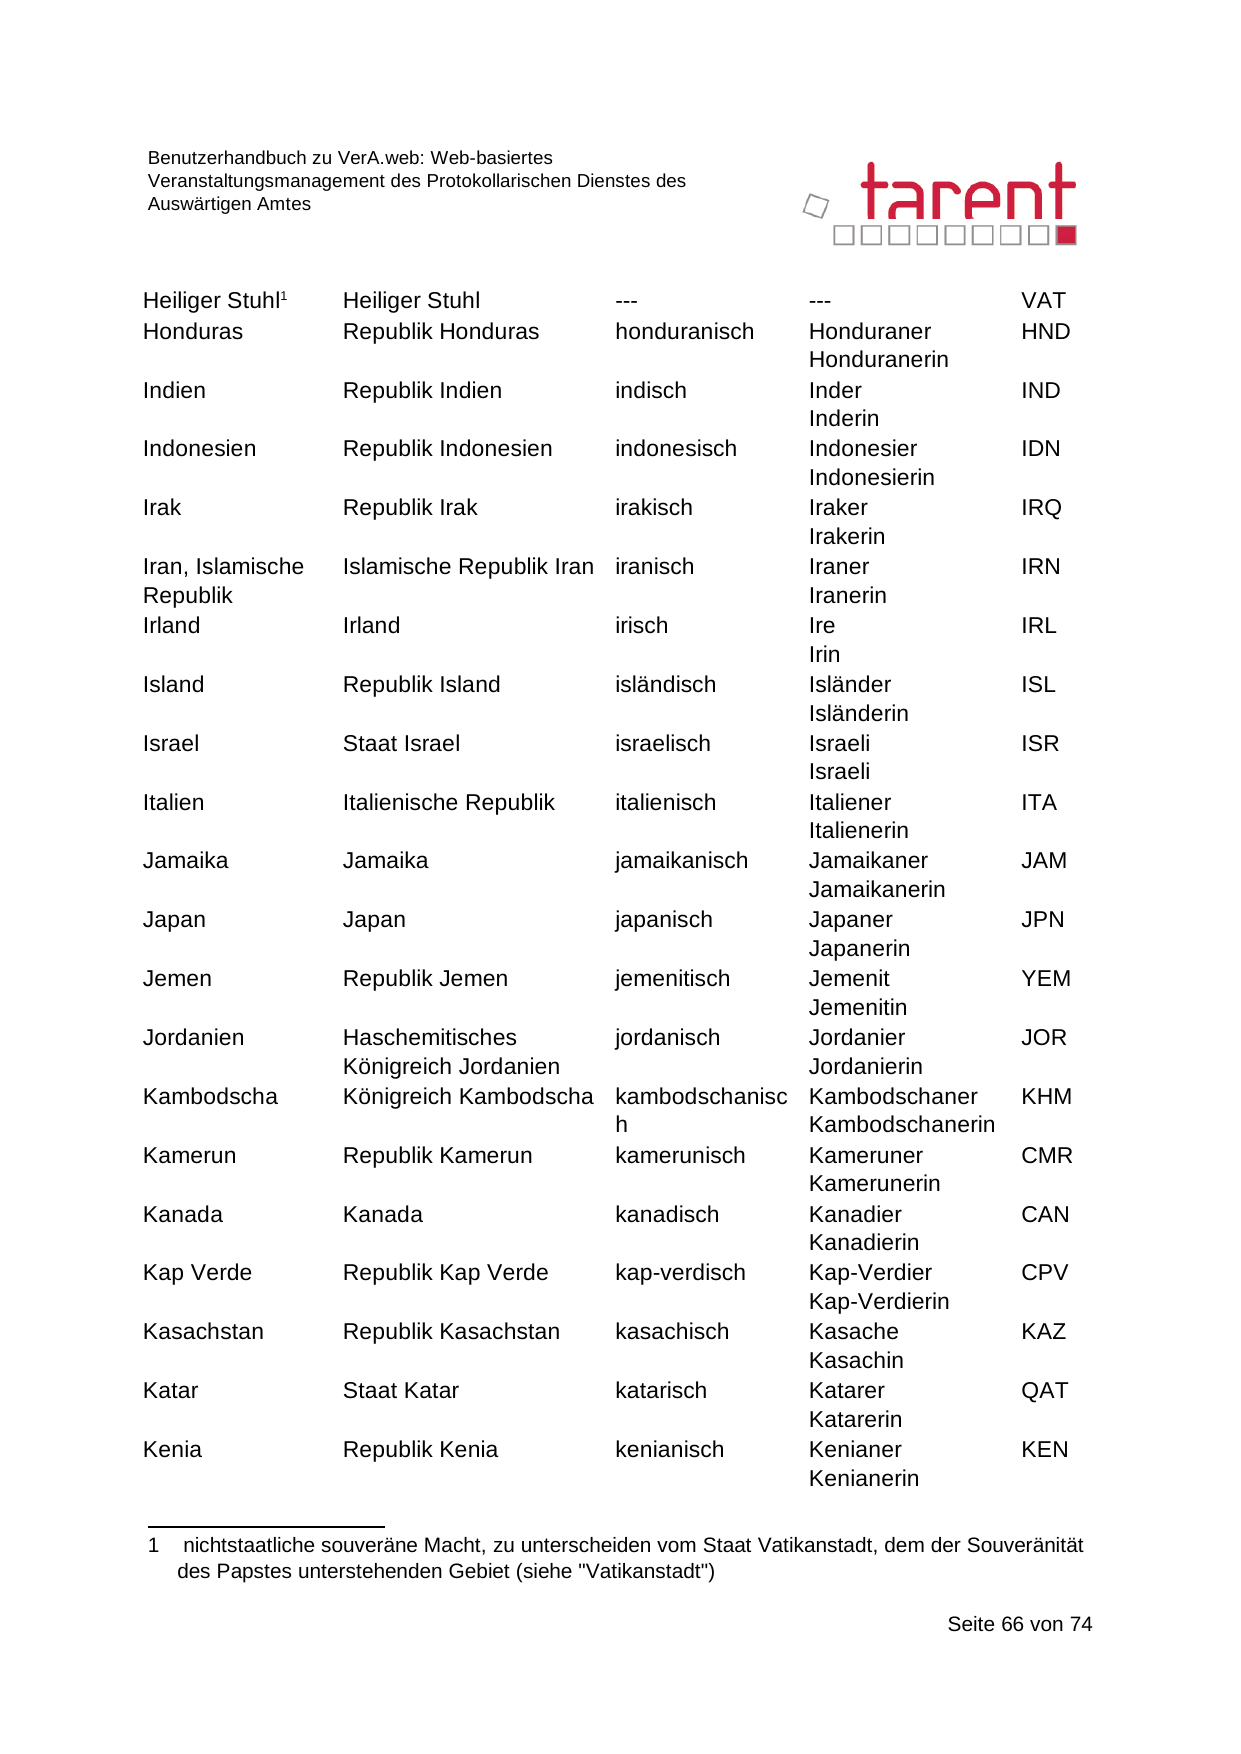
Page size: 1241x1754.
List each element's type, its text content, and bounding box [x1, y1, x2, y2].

table_cell Republik Jemen [335, 961, 608, 1020]
table_cell kambodschanisch [608, 1079, 801, 1138]
table_cell irisch [608, 608, 801, 667]
table_cell --- [801, 284, 1014, 314]
table_cell KEN [1014, 1432, 1107, 1491]
table_cell ITA [1014, 785, 1107, 844]
table_cell Kasachstan [135, 1315, 335, 1373]
table_cell Heiliger Stuhl [135, 284, 335, 314]
table_cell kasachisch [608, 1315, 801, 1373]
table_cell irakisch [608, 491, 801, 549]
table_cell Honduras [135, 314, 335, 373]
table_cell jemenitisch [608, 961, 801, 1020]
table_cell Kap Verde [135, 1256, 335, 1314]
table_cell Staat Israel [335, 726, 608, 785]
table_cell Indien [135, 373, 335, 432]
picture [790, 151, 1091, 255]
table_cell Kameruner Kamerunerin [801, 1138, 1014, 1197]
table_cell Italienische Republik [335, 785, 608, 844]
table_cell Königreich Kambodscha [335, 1079, 608, 1138]
table_cell QAT [1014, 1373, 1107, 1432]
table_cell jamaikanisch [608, 844, 801, 902]
table_cell JOR [1014, 1020, 1107, 1079]
table_cell Republik Kasachstan [335, 1315, 608, 1373]
table_cell IDN [1014, 432, 1107, 491]
table_cell indonesisch [608, 432, 801, 491]
table_cell Republik Kenia [335, 1432, 608, 1491]
table_cell Jamaika [335, 844, 608, 902]
table_cell IRN [1014, 549, 1107, 608]
table_cell Irland [135, 608, 335, 667]
table_cell Indonesier Indonesierin [801, 432, 1014, 491]
table_cell Kap‑Verdier Kap‑Verdierin [801, 1256, 1014, 1314]
table_cell IND [1014, 373, 1107, 432]
table_cell japanisch [608, 903, 801, 961]
table_cell Iraner Iranerin [801, 549, 1014, 608]
table_cell Jamaikaner Jamaikanerin [801, 844, 1014, 902]
table_cell indisch [608, 373, 801, 432]
table_cell israelisch [608, 726, 801, 785]
table_cell Iran, Islamische Republik [135, 549, 335, 608]
table_cell Irland [335, 608, 608, 667]
table_cell Inder Inderin [801, 373, 1014, 432]
table_cell Kanadier Kanadierin [801, 1197, 1014, 1256]
table_cell Honduraner Honduranerin [801, 314, 1014, 373]
table_cell JAM [1014, 844, 1107, 902]
table_cell Island [135, 667, 335, 726]
table_cell Jamaika [135, 844, 335, 902]
table_cell Kenia [135, 1432, 335, 1491]
table_cell Kanada [135, 1197, 335, 1256]
table_cell Japan [335, 903, 608, 961]
table_cell Jemen [135, 961, 335, 1020]
table_cell Heiliger Stuhl [335, 284, 608, 314]
table_cell kap‑verdisch [608, 1256, 801, 1314]
table_cell Jordanien [135, 1020, 335, 1079]
table_cell IRQ [1014, 491, 1107, 549]
table_cell Katarer Katarerin [801, 1373, 1014, 1432]
table_cell iranisch [608, 549, 801, 608]
table_cell Japaner Japanerin [801, 903, 1014, 961]
table_cell Irak [135, 491, 335, 549]
table_cell VAT [1014, 284, 1107, 314]
table_cell Iraker Irakerin [801, 491, 1014, 549]
table_cell italienisch [608, 785, 801, 844]
table_cell Kanada [335, 1197, 608, 1256]
table_cell Israeli Israeli [801, 726, 1014, 785]
table_cell Islamische Republik Iran [335, 549, 608, 608]
table_cell --- [608, 284, 801, 314]
table_cell KAZ [1014, 1315, 1107, 1373]
table_cell KHM [1014, 1079, 1107, 1138]
table_cell isländisch [608, 667, 801, 726]
table_cell YEM [1014, 961, 1107, 1020]
table_cell Haschemitisches Königreich Jordanien [335, 1020, 608, 1079]
table_cell ISR [1014, 726, 1107, 785]
table_cell Isländer Isländerin [801, 667, 1014, 726]
table_cell Republik Kamerun [335, 1138, 608, 1197]
table_cell Indonesien [135, 432, 335, 491]
table_cell Japan [135, 903, 335, 961]
table_cell Republik Kap Verde [335, 1256, 608, 1314]
table_cell Kamerun [135, 1138, 335, 1197]
table_cell kanadisch [608, 1197, 801, 1256]
table_cell CMR [1014, 1138, 1107, 1197]
table_cell Republik Indien [335, 373, 608, 432]
table_cell Republik Indonesien [335, 432, 608, 491]
table_cell Republik Irak [335, 491, 608, 549]
table_cell Jemenit Jemenitin [801, 961, 1014, 1020]
table_cell JPN [1014, 903, 1107, 961]
table_cell Republik Island [335, 667, 608, 726]
table_cell Jordanier Jordanierin [801, 1020, 1014, 1079]
table_cell IRL [1014, 608, 1107, 667]
table_cell kamerunisch [608, 1138, 801, 1197]
table_cell Republik Honduras [335, 314, 608, 373]
table_cell honduranisch [608, 314, 801, 373]
table_cell Italien [135, 785, 335, 844]
table_cell HND [1014, 314, 1107, 373]
table_cell Ire Irin [801, 608, 1014, 667]
table_cell Italiener Italienerin [801, 785, 1014, 844]
table_cell CAN [1014, 1197, 1107, 1256]
table_cell CPV [1014, 1256, 1107, 1314]
table_cell kenianisch [608, 1432, 801, 1491]
table_cell Staat Katar [335, 1373, 608, 1432]
table_cell Kambodschaner Kambodschanerin [801, 1079, 1014, 1138]
table_cell Israel [135, 726, 335, 785]
table_cell jordanisch [608, 1020, 801, 1079]
table_cell Katar [135, 1373, 335, 1432]
table_cell ISL [1014, 667, 1107, 726]
table_cell Kasache Kasachin [801, 1315, 1014, 1373]
table_cell Kambodscha [135, 1079, 335, 1138]
table_cell katarisch [608, 1373, 801, 1432]
table_cell Kenianer Kenianerin [801, 1432, 1014, 1491]
